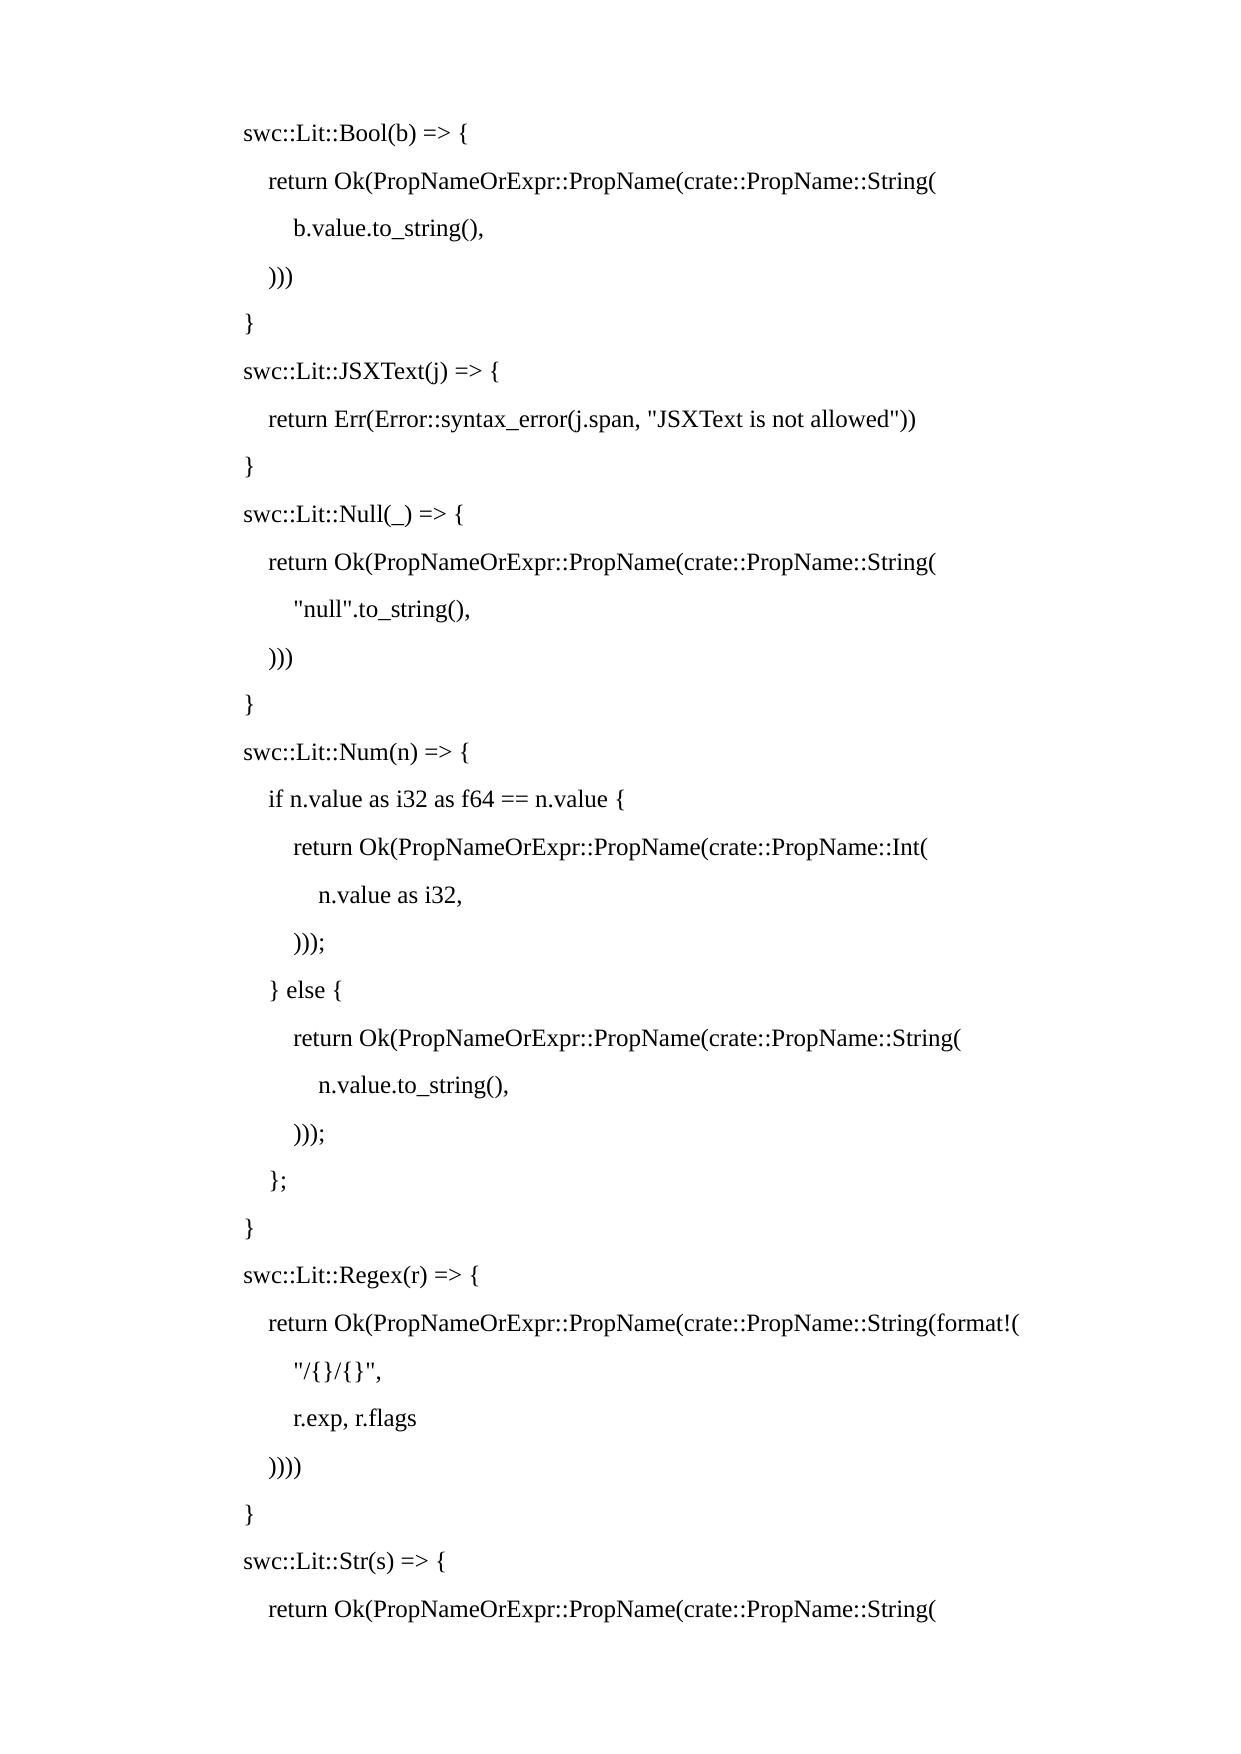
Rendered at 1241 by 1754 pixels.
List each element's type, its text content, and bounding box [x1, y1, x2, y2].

text return Err(Error::syntax_error(j.span, "JSXText is not allowed")) [118, 404, 1122, 432]
text swc::Lit::Bool(b) => { [118, 118, 1122, 147]
text ))); [118, 1118, 1122, 1147]
text return Ok(PropNameOrExpr::PropName(crate::PropName::String( [118, 547, 1122, 575]
text return Ok(PropNameOrExpr::PropName(crate::PropName::Int( [118, 832, 1122, 861]
text ))); [118, 927, 1122, 956]
text } [118, 308, 1122, 337]
text return Ok(PropNameOrExpr::PropName(crate::PropName::String( [118, 1594, 1122, 1623]
text } [118, 1499, 1122, 1527]
text swc::Lit::Str(s) => { [118, 1546, 1122, 1575]
text return Ok(PropNameOrExpr::PropName(crate::PropName::String( [118, 166, 1122, 194]
text swc::Lit::Regex(r) => { [118, 1261, 1122, 1289]
text n.value as i32, [118, 880, 1122, 908]
text n.value.to_string(), [118, 1070, 1122, 1099]
text return Ok(PropNameOrExpr::PropName(crate::PropName::String(format!( [118, 1308, 1122, 1337]
text "null".to_string(), [118, 594, 1122, 623]
text ))) [118, 261, 1122, 290]
text return Ok(PropNameOrExpr::PropName(crate::PropName::String( [118, 1023, 1122, 1051]
text r.exp, r.flags [118, 1403, 1122, 1432]
text )))) [118, 1451, 1122, 1480]
text }; [118, 1165, 1122, 1194]
text swc::Lit::Null(_) => { [118, 499, 1122, 528]
text } else { [118, 975, 1122, 1004]
text b.value.to_string(), [118, 213, 1122, 242]
text ))) [118, 642, 1122, 671]
text swc::Lit::Num(n) => { [118, 737, 1122, 766]
text if n.value as i32 as f64 == n.value { [118, 784, 1122, 813]
text } [118, 689, 1122, 718]
text "/{}/{}", [118, 1356, 1122, 1384]
text } [118, 451, 1122, 480]
text } [118, 1213, 1122, 1242]
text swc::Lit::JSXText(j) => { [118, 356, 1122, 385]
